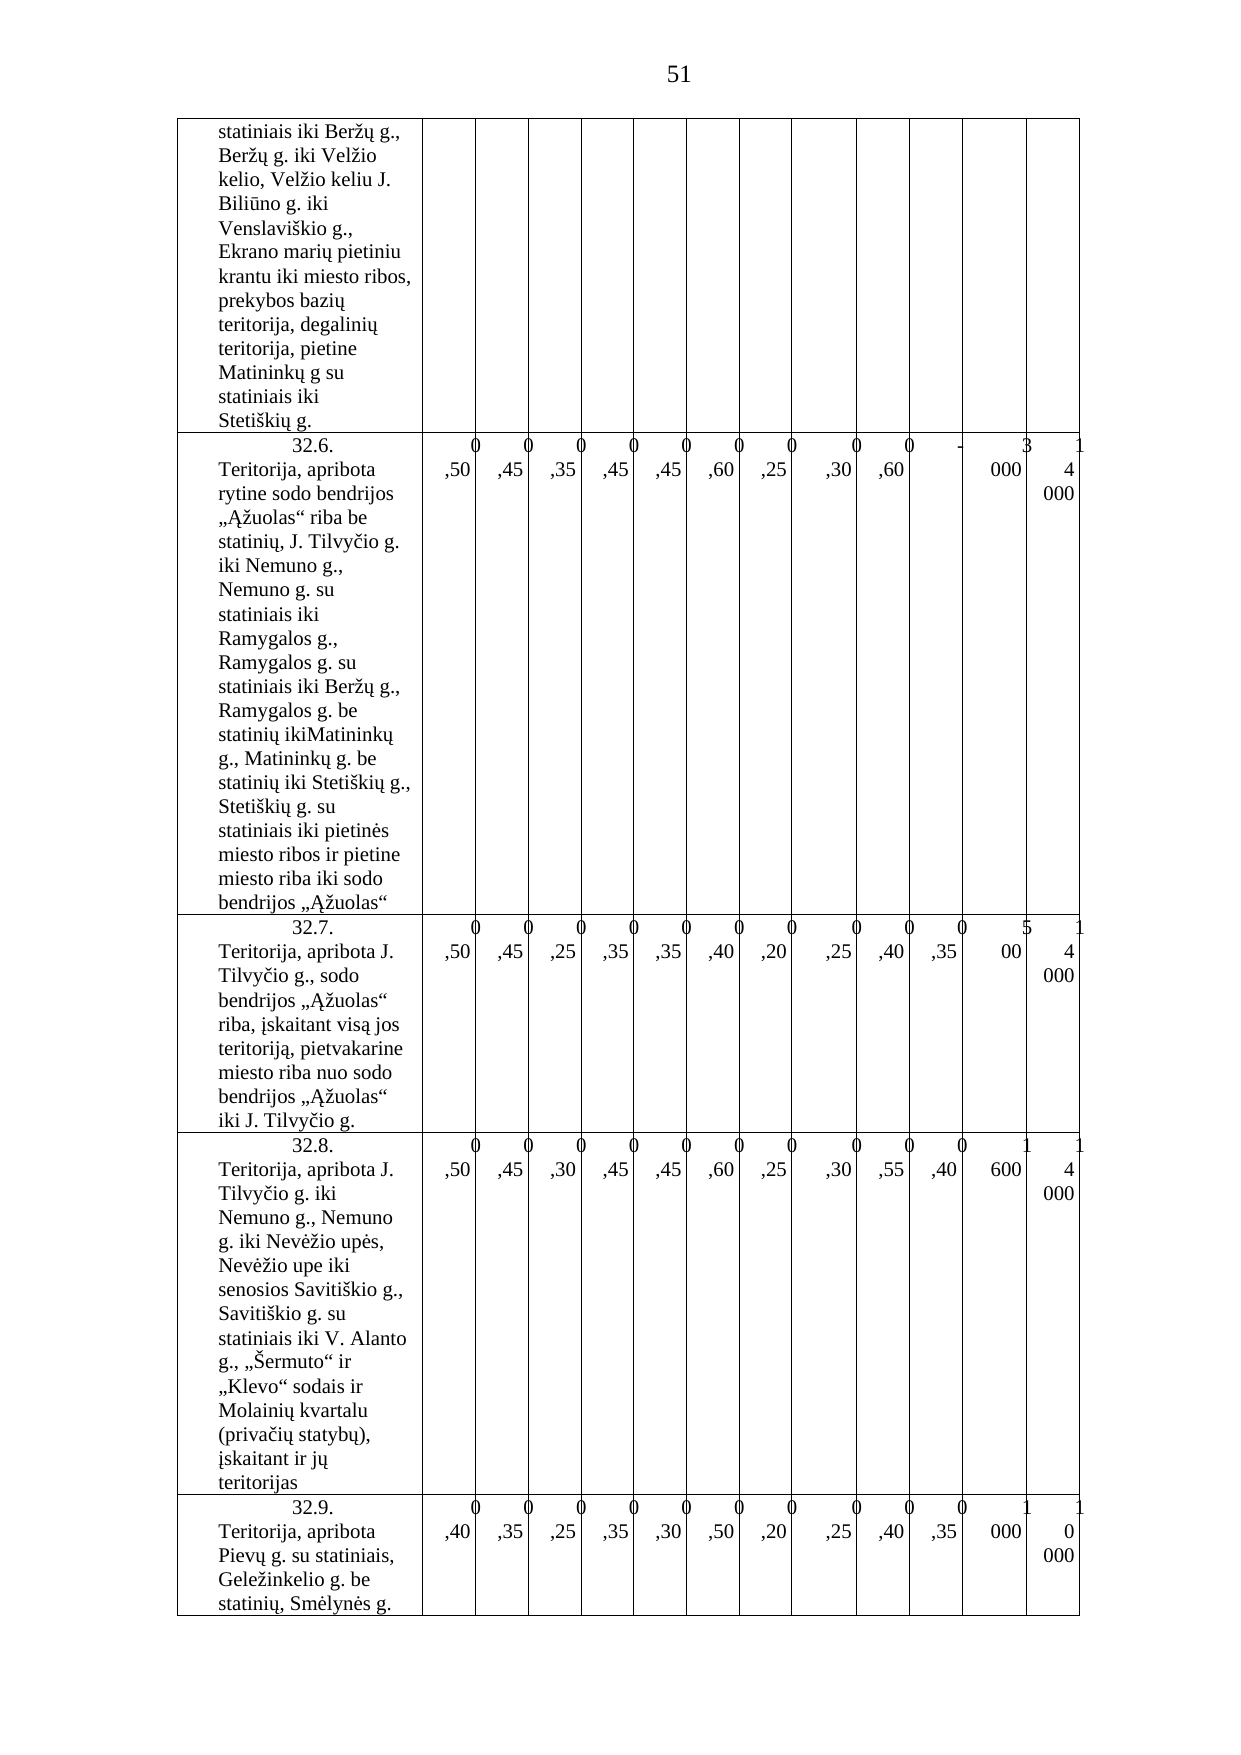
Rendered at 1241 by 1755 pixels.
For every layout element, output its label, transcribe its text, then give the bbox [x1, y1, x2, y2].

table_cell 14 000 [1027, 915, 1079, 1132]
table_cell 0,50 [423, 433, 475, 914]
table_cell 14 000 [1027, 119, 1079, 432]
table_cell 500 [963, 915, 1026, 1132]
table_cell 0,35 [582, 915, 633, 1132]
table_cell 0,40 [423, 1495, 475, 1615]
table_cell [1153, 118, 1181, 432]
table_cell 0,60 [857, 433, 909, 914]
table_cell 0,45 [476, 915, 528, 1132]
table_cell [1153, 1132, 1181, 1494]
table_cell 14 000 [1027, 433, 1079, 914]
table_cell 0,50 [423, 915, 475, 1132]
table_cell [1153, 1494, 1181, 1615]
table_cell 0,50 [423, 119, 475, 432]
table_cell 0,25 [529, 915, 581, 1132]
table_cell 0,30 [792, 433, 856, 914]
table_cell 0,50 [687, 1495, 739, 1615]
table_cell 0,45 [634, 1133, 686, 1494]
table_cell 0,25 [792, 915, 856, 1132]
table_cell 0,30 [529, 119, 581, 432]
table_cell 0,45 [582, 433, 633, 914]
table_cell 0,20 [740, 1495, 791, 1615]
table_cell 1 600 [963, 119, 1026, 432]
table_cell 0,40 [910, 1133, 962, 1494]
table_cell 10 000 [1027, 1495, 1079, 1615]
table_cell 0,25 [740, 1133, 791, 1494]
table_cell statiniais iki Beržų g., Beržų g. iki Velžio kelio, Velžio keliu J. Biliūno g. iki Venslaviškio g., Ekrano marių pietiniu krantu iki miesto ribos, prekybos bazių teritorija, degalinių teritorija, pietine Matininkų g su statiniais iki Stetiškių g. [178, 119, 422, 432]
table_cell 0,45 [476, 433, 528, 914]
table_cell 0,45 [634, 433, 686, 914]
table_cell 0,35 [910, 1495, 962, 1615]
table_cell 0,40 [634, 119, 686, 432]
table_cell 0,25 [740, 433, 791, 914]
table_cell 0,40 [857, 915, 909, 1132]
table_cell 32.6. Teritorija, apribota rytine sodo bendrijos „Ąžuolas“ riba be statinių, J. Tilvyčio g. iki Nemuno g., Nemuno g. su statiniais iki Ramygalos g., Ramygalos g. su statiniais iki Beržų g., Ramygalos g. be statinių ikiMatininkų g., Matininkų g. be statinių iki Stetiškių g., Stetiškių g. su statiniais iki pietinės miesto ribos ir pietine miesto riba iki sodo bendrijos „Ąžuolas“ [178, 433, 422, 914]
table_cell 0,30 [792, 119, 856, 432]
table_cell 0,20 [740, 915, 791, 1132]
table_cell 0,30 [529, 1133, 581, 1494]
table_cell 0,45 [582, 119, 633, 432]
table_cell 0,25 [740, 119, 791, 432]
table_cell 14 000 [1027, 1133, 1079, 1494]
table_cell [1080, 1132, 1152, 1494]
table_cell 0,40 [687, 915, 739, 1132]
table_cell 0,45 [476, 119, 528, 432]
table_cell 0,30 [634, 1495, 686, 1615]
table_cell 32.7. Teritorija, apribota J. Tilvyčio g., sodo bendrijos „Ąžuolas“ riba, įskaitant visą jos teritoriją, pietvakarine miesto riba nuo sodo bendrijos „Ąžuolas“ iki J. Tilvyčio g. [178, 915, 422, 1132]
table_cell - [910, 433, 962, 914]
table_cell - [910, 119, 962, 432]
table_cell [1080, 914, 1152, 1132]
table_cell 0,35 [910, 915, 962, 1132]
table_cell 0,35 [529, 433, 581, 914]
table_cell 0,45 [476, 1133, 528, 1494]
table_cell 0,25 [792, 1495, 856, 1615]
table_cell 1 600 [963, 1133, 1026, 1494]
table_cell 0,40 [857, 1495, 909, 1615]
table_cell 0,55 [857, 1133, 909, 1494]
table_cell 1 000 [963, 1495, 1026, 1615]
table_cell 0,50 [423, 1133, 475, 1494]
table_cell [1080, 118, 1152, 432]
table_cell 0,35 [582, 1495, 633, 1615]
table_cell 0,25 [529, 1495, 581, 1615]
table_cell 0,60 [687, 1133, 739, 1494]
table_cell [1153, 914, 1181, 1132]
table_cell 0,60 [687, 433, 739, 914]
table_cell 0,50 [687, 119, 739, 432]
table_cell [1153, 432, 1181, 914]
table_cell 0,50 [857, 119, 909, 432]
table_cell 0,35 [476, 1495, 528, 1615]
table_cell [1080, 1494, 1152, 1615]
table_cell 3 000 [963, 433, 1026, 914]
table_cell 0,45 [582, 1133, 633, 1494]
table_cell 32.8. Teritorija, apribota J. Tilvyčio g. iki Nemuno g., Nemuno g. iki Nevėžio upės, Nevėžio upe iki senosios Savitiškio g., Savitiškio g. su statiniais iki V. Alanto g., „Šermuto“ ir „Klevo“ sodais ir Molainių kvartalu (privačių statybų), įskaitant ir jų teritorijas [178, 1133, 422, 1494]
table_cell 0,30 [792, 1133, 856, 1494]
table_cell 32.9. Teritorija, apribota Pievų g. su statiniais, Geležinkelio g. be statinių, Smėlynės g. [178, 1495, 422, 1615]
table_cell [1080, 432, 1152, 914]
table_cell 0,35 [634, 915, 686, 1132]
